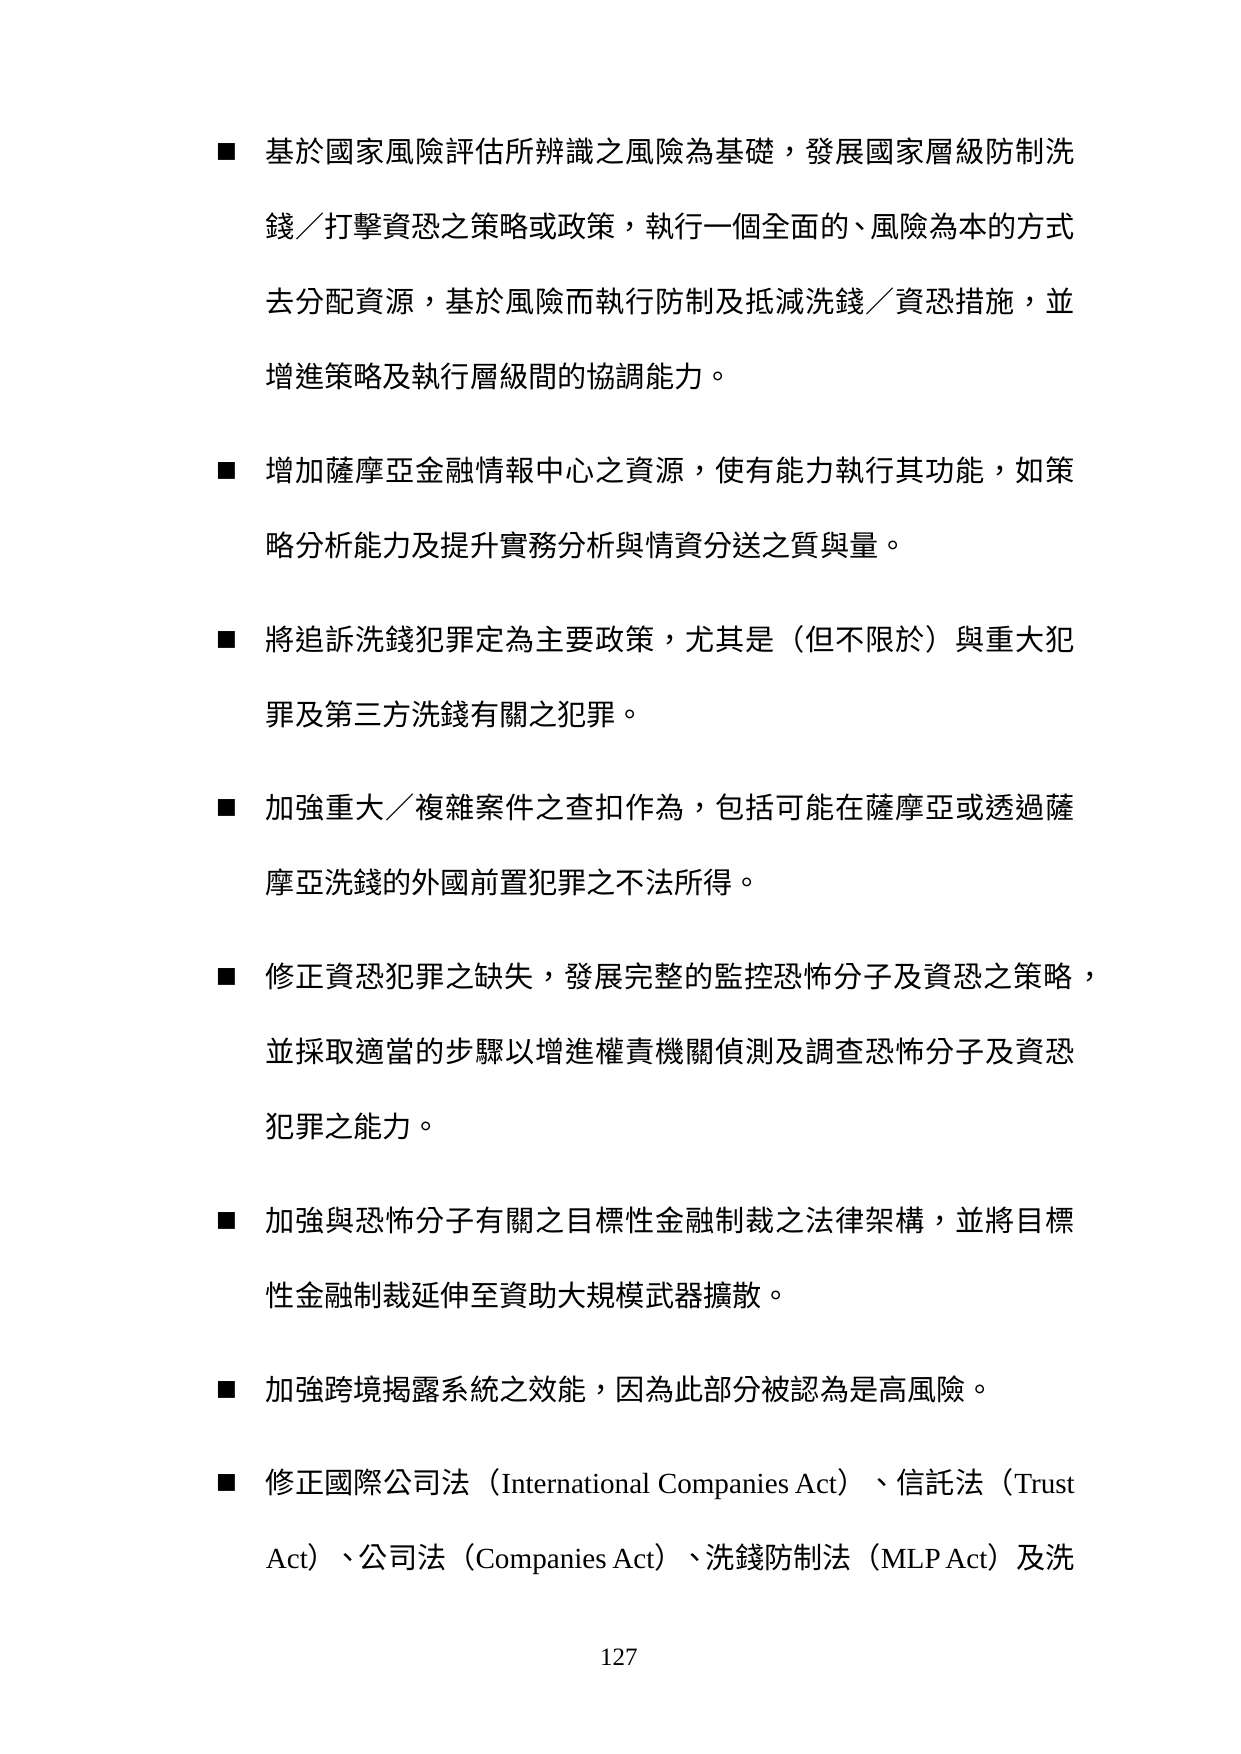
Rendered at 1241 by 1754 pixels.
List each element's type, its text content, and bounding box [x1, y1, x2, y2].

list 將追訴洗錢犯罪定為主要政策，尤其是（但不限於）與重大犯罪及第三方洗錢有關之犯罪。 [215, 600, 1075, 750]
list 增加薩摩亞金融情報中心之資源，使有能力執行其功能，如策略分析能力及提升實務分析與情資分送之質與量。 [215, 431, 1075, 581]
list 加強跨境揭露系統之效能，因為此部分被認為是高風險。 [215, 1350, 1075, 1425]
list 加強與恐怖分子有關之目標性金融制裁之法律架構，並將目標性金融制裁延伸至資助大規模武器擴散。 [215, 1181, 1075, 1331]
list 修正資恐犯罪之缺失，發展完整的監控恐怖分子及資恐之策略，並採取適當的步驟以增進權責機關偵測及調查恐怖分子及資恐犯罪之能力。 [215, 937, 1075, 1162]
list 加強重大／複雜案件之查扣作為，包括可能在薩摩亞或透過薩摩亞洗錢的外國前置犯罪之不法所得。 [215, 768, 1075, 918]
list 基於國家風險評估所辨識之風險為基礎，發展國家層級防制洗錢／打擊資恐之策略或政策，執行一個全面的、風險為本的方式去分配資源，基於風險而執行防制及抵減洗錢／資恐措施，並增進策略及執行層級間的協調能力。 [215, 112, 1075, 412]
list 修正國際公司法（International Companies Act）、信託法（Trust Act）、公司法（Companies Act）、洗錢防制法（MLP Act）及洗 [215, 1443, 1075, 1593]
